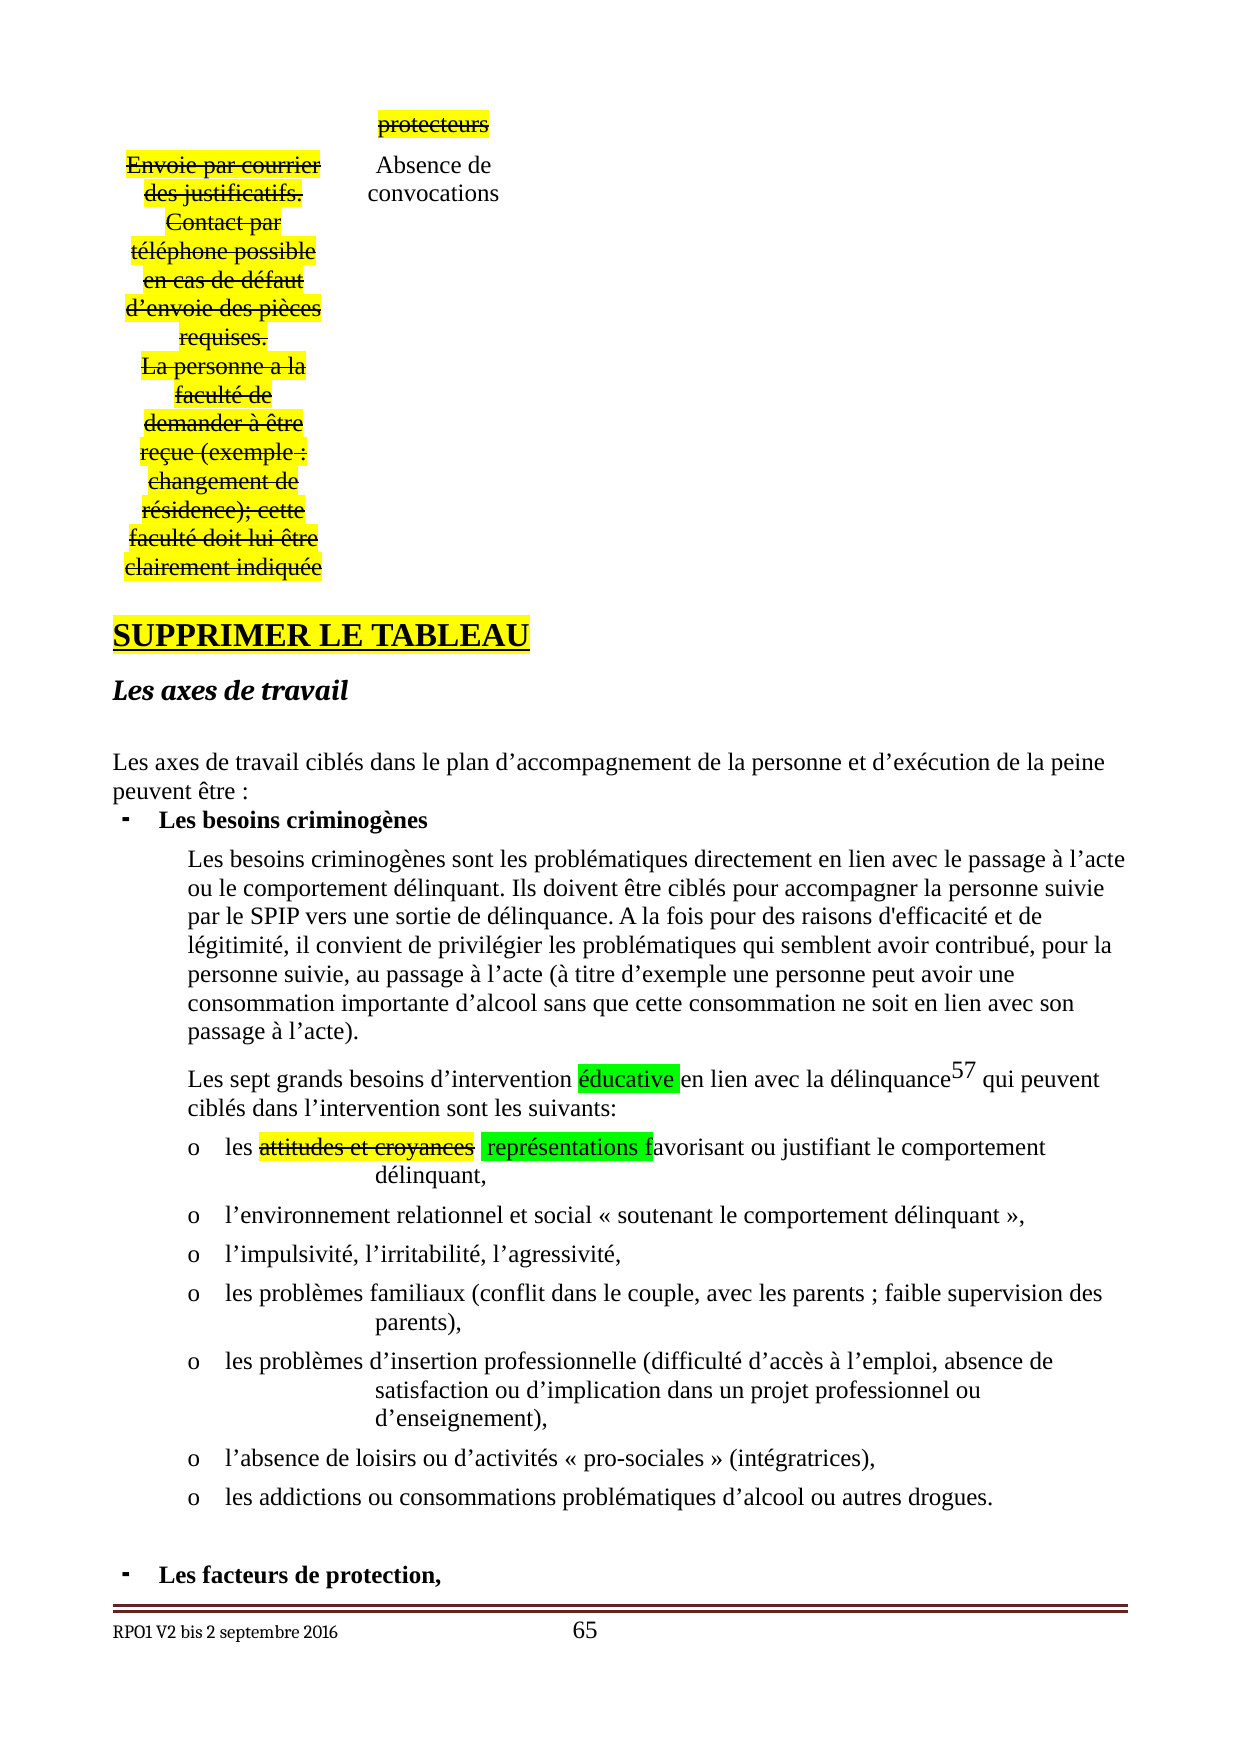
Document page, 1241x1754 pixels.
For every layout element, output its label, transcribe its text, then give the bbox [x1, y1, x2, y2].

text SUPPRIMER LE TABLEAU [112, 615, 1128, 654]
list les addictions ou consommations problématiques d’alcool ou autres drogues. [187, 1482, 1128, 1511]
list les attitudes et croyances représentations favorisant ou justifiant le comportement délinquant, [187, 1132, 1128, 1189]
table_cell [118, 104, 328, 144]
text Les besoins criminogènes sont les problématiques directement en lien avec le passage à l’acte ou le comportement délinquant. Ils doivent être ciblés pour accompagner la personne suivie par le SPIP vers une sortie de délinquance. A la fois pour des raisons d'efficacité et de légitimité, il convient de privilégier les problématiques qui semblent avoir contribué, pour la personne suivie, au passage à l’acte (à titre d’exemple une personne peut avoir une consommation importante d’alcool sans que cette consommation ne soit en lien avec son passage à l’acte). [187, 844, 1128, 1045]
list l’environnement relationnel et social « soutenant le comportement délinquant », [187, 1200, 1128, 1228]
list Les besoins criminogènes [121, 805, 1128, 833]
list l’absence de loisirs ou d’activités « pro-sociales » (intégratrices), [187, 1443, 1128, 1471]
text Les axes de travail ciblés dans le plan d’accompagnement de la personne et d’exécution de la peine peuvent être : [112, 747, 1128, 805]
list les problèmes familiaux (conflit dans le couple, avec les parents ; faible supervision des parents), [187, 1278, 1128, 1336]
table_cell protecteurs [328, 104, 538, 144]
table_cell [538, 144, 748, 587]
text Les axes de travail [112, 674, 1128, 708]
table_cell [538, 104, 748, 144]
table_cell [748, 144, 958, 587]
table_cell [958, 104, 1168, 144]
table_cell [958, 144, 1168, 587]
list les problèmes d’insertion professionnelle (difficulté d’accès à l’emploi, absence de satisfaction ou d’implication dans un projet professionnel ou d’enseignement), [187, 1346, 1128, 1432]
list Les facteurs de protection, [121, 1560, 1128, 1589]
table_cell Envoie par courrier des justificatifs. Contact par téléphone possible en cas de défaut d’envoie des pièces requises. La personne a la faculté de demander à être reçue (exemple : changement de résidence); cette faculté doit lui être clairement indiquée [118, 144, 328, 587]
table_cell Absence de convocations [328, 144, 538, 587]
list l’impulsivité, l’irritabilité, l’agressivité, [187, 1239, 1128, 1268]
table_cell [748, 104, 958, 144]
text Les sept grands besoins d’intervention éducative en lien avec la délinquance57 qui peuvent ciblés dans l’intervention sont les suivants: [187, 1056, 1128, 1121]
